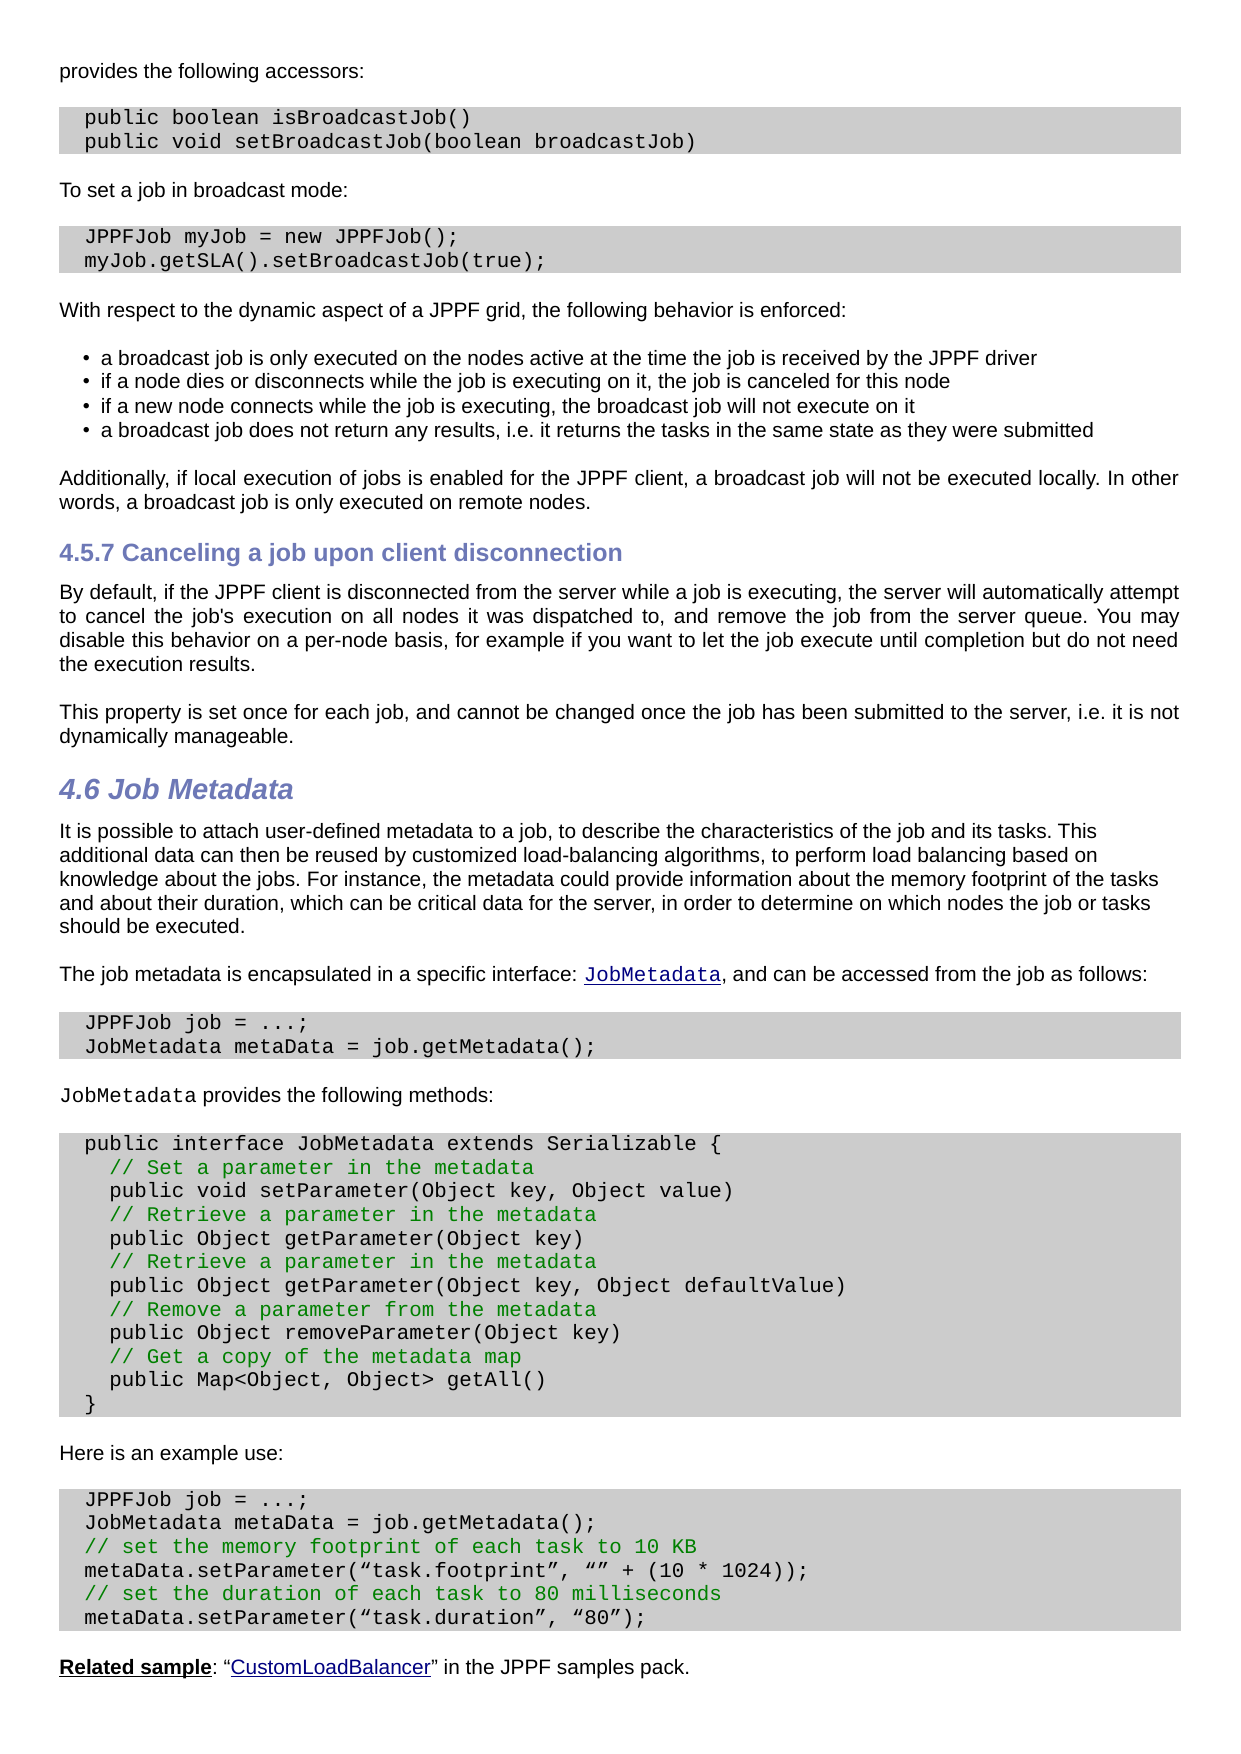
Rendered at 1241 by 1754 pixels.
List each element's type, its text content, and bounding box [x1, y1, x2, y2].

text myJob.getSLA().setBroadcastJob(true); [59, 250, 1181, 273]
text // Remove a parameter from the metadata [59, 1298, 1181, 1322]
text public Object getParameter(Object key) [59, 1228, 1181, 1251]
text // Set a parameter in the metadata [59, 1157, 1181, 1180]
text public void setParameter(Object key, Object value) [59, 1180, 1181, 1204]
text JPPFJob job = ...; [59, 1012, 1181, 1036]
text // Get a copy of the metadata map [59, 1346, 1181, 1369]
text public Map<Object, Object> getAll() [59, 1369, 1181, 1393]
text JobMetadata metaData = job.getMetadata(); [59, 1512, 1181, 1536]
text // Retrieve a parameter in the metadata [59, 1204, 1181, 1228]
list if a new node connects while the job is executing, the broadcast job will not execute on it [83, 393, 1181, 417]
text provides the following accessors: [59, 59, 1181, 83]
text JobMetadata provides the following methods: [59, 1083, 1181, 1109]
text By default, if the JPPF client is disconnected from the server while a job is executing, the server will automatically attempt to cancel the job's execution on all nodes it was dispatched to, and remove the job from the server queue. You may disable this behavior on a per-node basis, for example if you want to let the job execute until completion but do not need the execution results. [59, 580, 1181, 676]
text JobMetadata metaData = job.getMetadata(); [59, 1036, 1181, 1059]
text JPPFJob job = ...; [59, 1489, 1181, 1512]
list if a node dies or disconnects while the job is executing on it, the job is canceled for this node [83, 369, 1181, 393]
list a broadcast job does not return any results, i.e. it returns the tasks in the same state as they were submitted [83, 417, 1181, 442]
text public void setBroadcastJob(boolean broadcastJob) [59, 131, 1181, 154]
text // set the memory footprint of each task to 10 KB [59, 1536, 1181, 1559]
text Additionally, if local execution of jobs is enabled for the JPPF client, a broadcast job will not be executed locally. In other words, a broadcast job is only executed on remote nodes. [59, 466, 1181, 513]
list a broadcast job is only executed on the nodes active at the time the job is received by the JPPF driver [83, 345, 1181, 369]
text // set the duration of each task to 80 milliseconds [59, 1583, 1181, 1607]
text metaData.setParameter(“task.footprint”, “” + (10 * 1024)); [59, 1559, 1181, 1583]
text public interface JobMetadata extends Serializable { [59, 1133, 1181, 1157]
text public Object removeParameter(Object key) [59, 1322, 1181, 1346]
text } [59, 1393, 1181, 1417]
text public Object getParameter(Object key, Object defaultValue) [59, 1275, 1181, 1298]
text This property is set once for each job, and cannot be changed once the job has been submitted to the server, i.e. it is not dynamically manageable. [59, 699, 1181, 747]
text JPPFJob myJob = new JPPFJob(); [59, 226, 1181, 250]
subtitle Job Metadata [59, 772, 1181, 806]
text Related sample: “CustomLoadBalancer” in the JPPF samples pack. [59, 1654, 1181, 1678]
text metaData.setParameter(“task.duration”, “80”); [59, 1607, 1181, 1631]
text The job metadata is encapsulated in a specific interface: JobMetadata, and can be accessed from the job as follows: [59, 962, 1181, 988]
text public boolean isBroadcastJob() [59, 107, 1181, 131]
text With respect to the dynamic aspect of a JPPF grid, the following behavior is enforced: [59, 297, 1181, 321]
subtitle Canceling a job upon client disconnection [59, 538, 1181, 567]
text To set a job in broadcast mode: [59, 178, 1181, 202]
text Here is an example use: [59, 1441, 1181, 1465]
text It is possible to attach user-defined metadata to a job, to describe the characteristics of the job and its tasks. This additional data can then be reused by customized load-balancing algorithms, to perform load balancing based on knowledge about the jobs. For instance, the metadata could provide information about the memory footprint of the tasks and about their duration, which can be critical data for the server, in order to determine on which nodes the job or tasks should be executed. [59, 818, 1181, 938]
text // Retrieve a parameter in the metadata [59, 1251, 1181, 1275]
